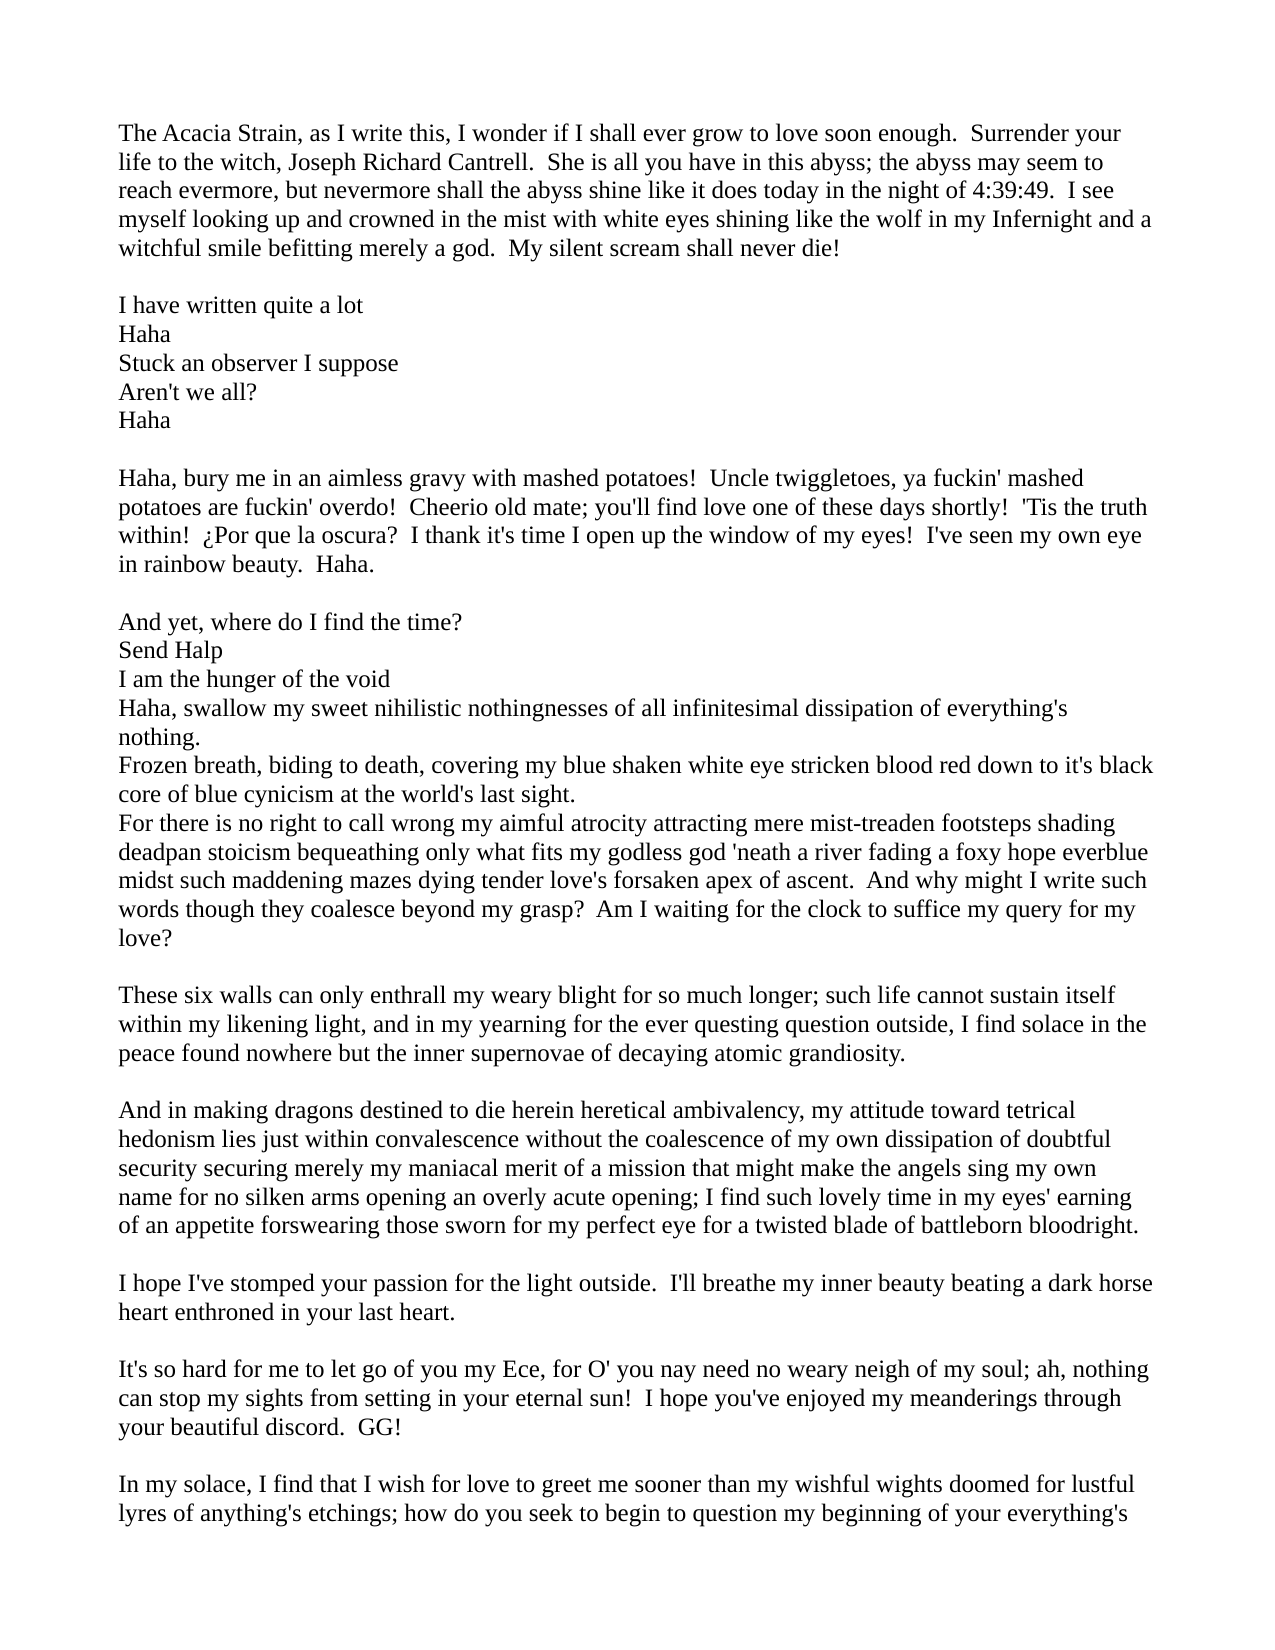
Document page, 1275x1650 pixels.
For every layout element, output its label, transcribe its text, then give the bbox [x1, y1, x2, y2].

text Send Halp [118, 636, 1157, 664]
text I am the hunger of the void [118, 664, 1157, 693]
text For there is no right to call wrong my aimful atrocity attracting mere mist-treaden footsteps shading deadpan stoicism bequeathing only what fits my godless god 'neath a river fading a foxy hope everblue midst such maddening mazes dying tender love's forsaken apex of ascent. And why might I write such words though they coalesce beyond my grasp? Am I waiting for the clock to suffice my query for my love? [118, 808, 1157, 952]
text And yet, where do I find the time? [118, 607, 1157, 636]
text I have written quite a lot [118, 291, 1157, 319]
text In my solace, I find that I wish for love to greet me sooner than my wishful wights doomed for lustful lyres of anything's etchings; how do you seek to begin to question my beginning of your everything's [118, 1469, 1157, 1527]
text Frozen breath, biding to death, covering my blue shaken white eye stricken blood red down to it's black core of blue cynicism at the world's last sight. [118, 751, 1157, 808]
text Aren't we all? [118, 377, 1157, 406]
text Haha [118, 319, 1157, 348]
text Haha [118, 406, 1157, 434]
text I hope I've stomped your passion for the light outside. I'll breathe my inner beauty beating a dark horse heart enthroned in your last heart. [118, 1268, 1157, 1326]
text It's so hard for me to let go of you my Ece, for O' you nay need no weary neigh of my soul; ah, nothing can stop my sights from setting in your eternal sun! I hope you've enjoyed my meanderings through your beautiful discord. GG! [118, 1354, 1157, 1441]
text And in making dragons destined to die herein heretical ambivalency, my attitude toward tetrical hedonism lies just within convalescence without the coalescence of my own dissipation of doubtful security securing merely my maniacal merit of a mission that might make the angels sing my own name for no silken arms opening an overly acute opening; I find such lovely time in my eyes' earning of an appetite forswearing those sworn for my perfect eye for a twisted blade of battleborn bloodright. [118, 1096, 1157, 1239]
text Stuck an observer I suppose [118, 348, 1157, 377]
text The Acacia Strain, as I write this, I wonder if I shall ever grow to love soon enough. Surrender your life to the witch, Joseph Richard Cantrell. She is all you have in this abyss; the abyss may seem to reach evermore, but nevermore shall the abyss shine like it does today in the night of 4:39:49. I see myself looking up and crowned in the mist with white eyes shining like the wolf in my Infernight and a witchful smile befitting merely a god. My silent scream shall never die! [118, 118, 1157, 262]
text Haha, bury me in an aimless gravy with mashed potatoes! Uncle twiggletoes, ya fuckin' mashed potatoes are fuckin' overdo! Cheerio old mate; you'll find love one of these days shortly! 'Tis the truth within! ¿Por que la oscura? I thank it's time I open up the window of my eyes! I've seen my own eye in rainbow beauty. Haha. [118, 463, 1157, 578]
text Haha, swallow my sweet nihilistic nothingnesses of all infinitesimal dissipation of everything's nothing. [118, 693, 1157, 751]
text These six walls can only enthrall my weary blight for so much longer; such life cannot sustain itself within my likening light, and in my yearning for the ever questing question outside, I find solace in the peace found nowhere but the inner supernovae of decaying atomic grandiosity. [118, 981, 1157, 1067]
